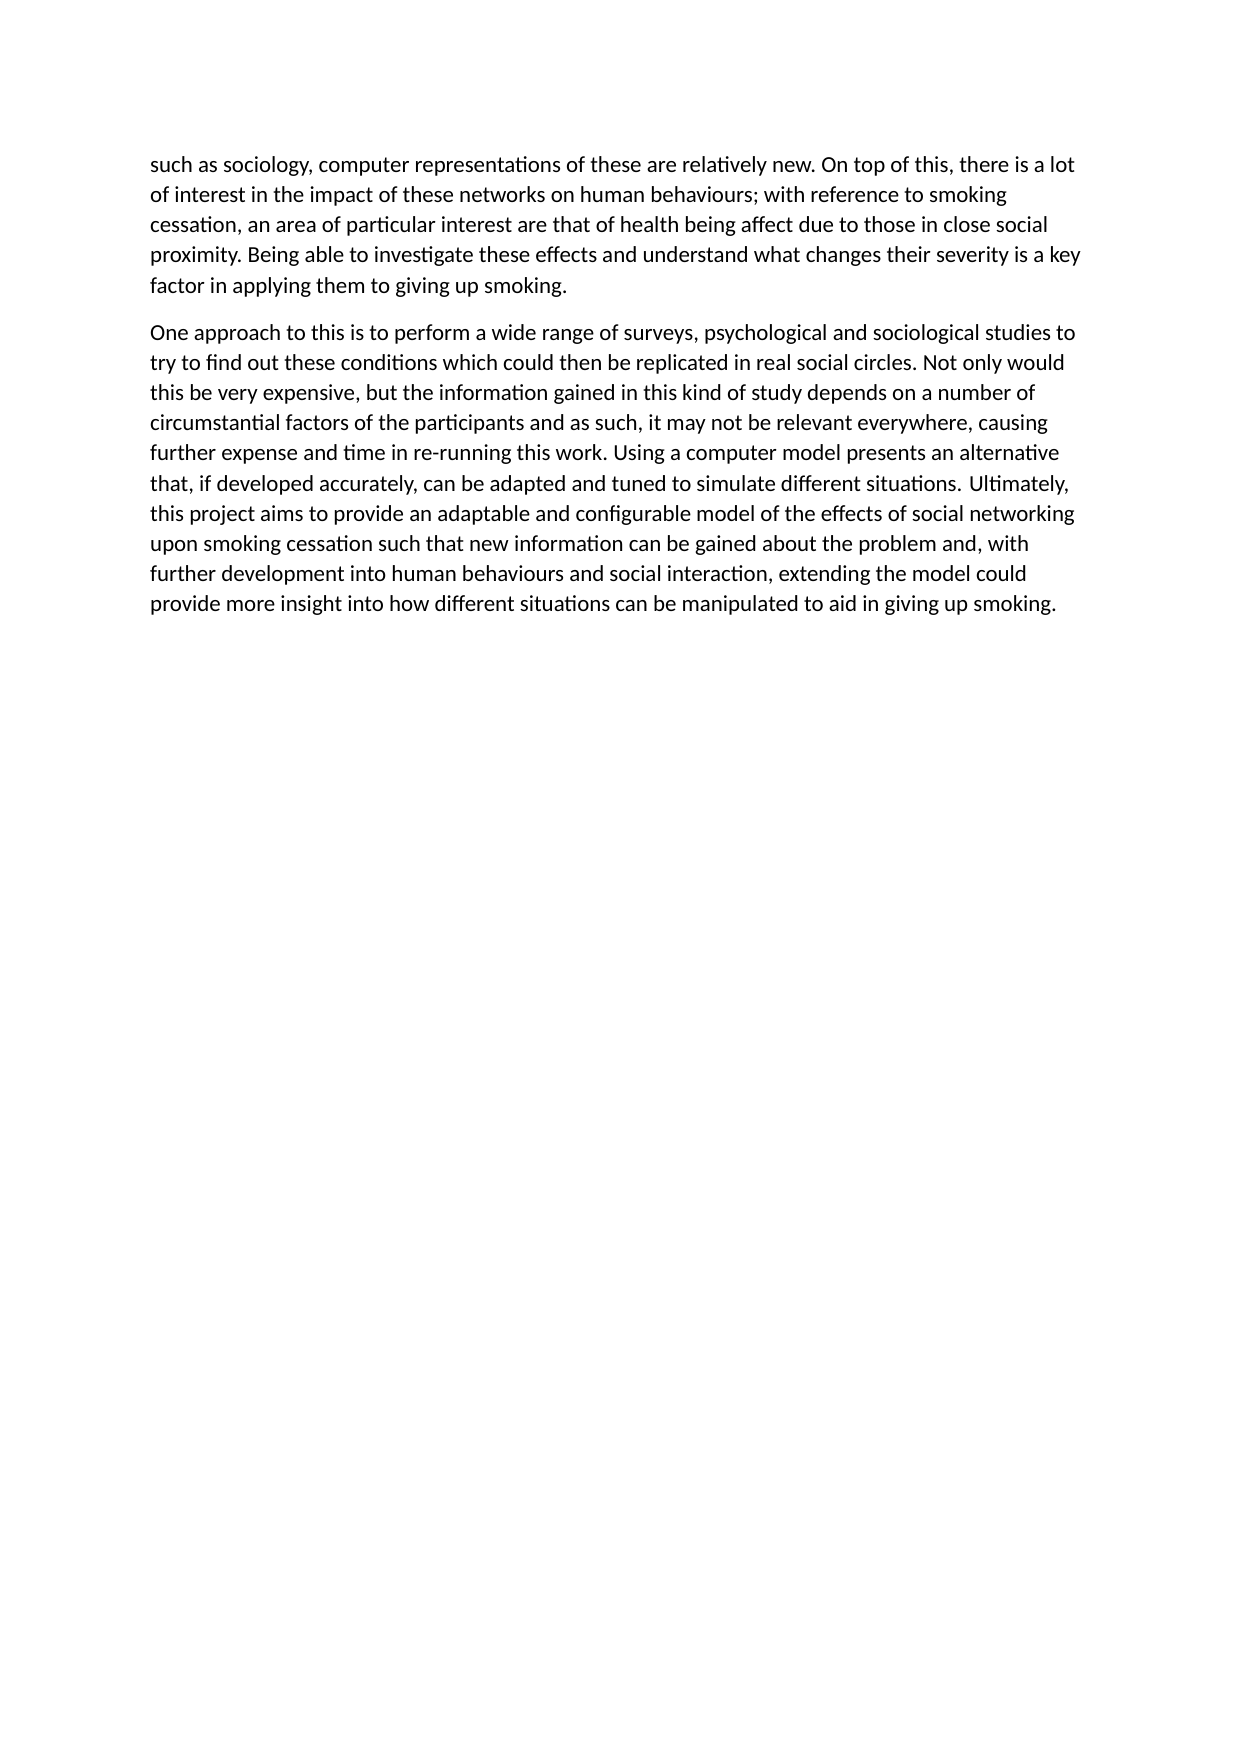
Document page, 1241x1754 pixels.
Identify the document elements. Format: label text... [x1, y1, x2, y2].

text One approach to this is to perform a wide range of surveys, psychological and sociological studies to try to find out these conditions which could then be replicated in real social circles. Not only would this be very expensive, but the information gained in this kind of study depends on a number of circumstantial factors of the participants and as such, it may not be relevant everywhere, causing further expense and time in re-running this work. Using a computer model presents an alternative that, if developed accurately, can be adapted and tuned to simulate different situations. Ultimately, this project aims to provide an adaptable and configurable model of the effects of social networking upon smoking cessation such that new information can be gained about the problem and, with further development into human behaviours and social interaction, extending the model could provide more insight into how different situations can be manipulated to aid in giving up smoking. [150, 318, 1090, 618]
text such as sociology, computer representations of these are relatively new. On top of this, there is a lot of interest in the impact of these networks on human behaviours; with reference to smoking cessation, an area of particular interest are that of health being affect due to those in close social proximity. Being able to investigate these effects and understand what changes their severity is a key factor in applying them to giving up smoking. [150, 150, 1090, 299]
